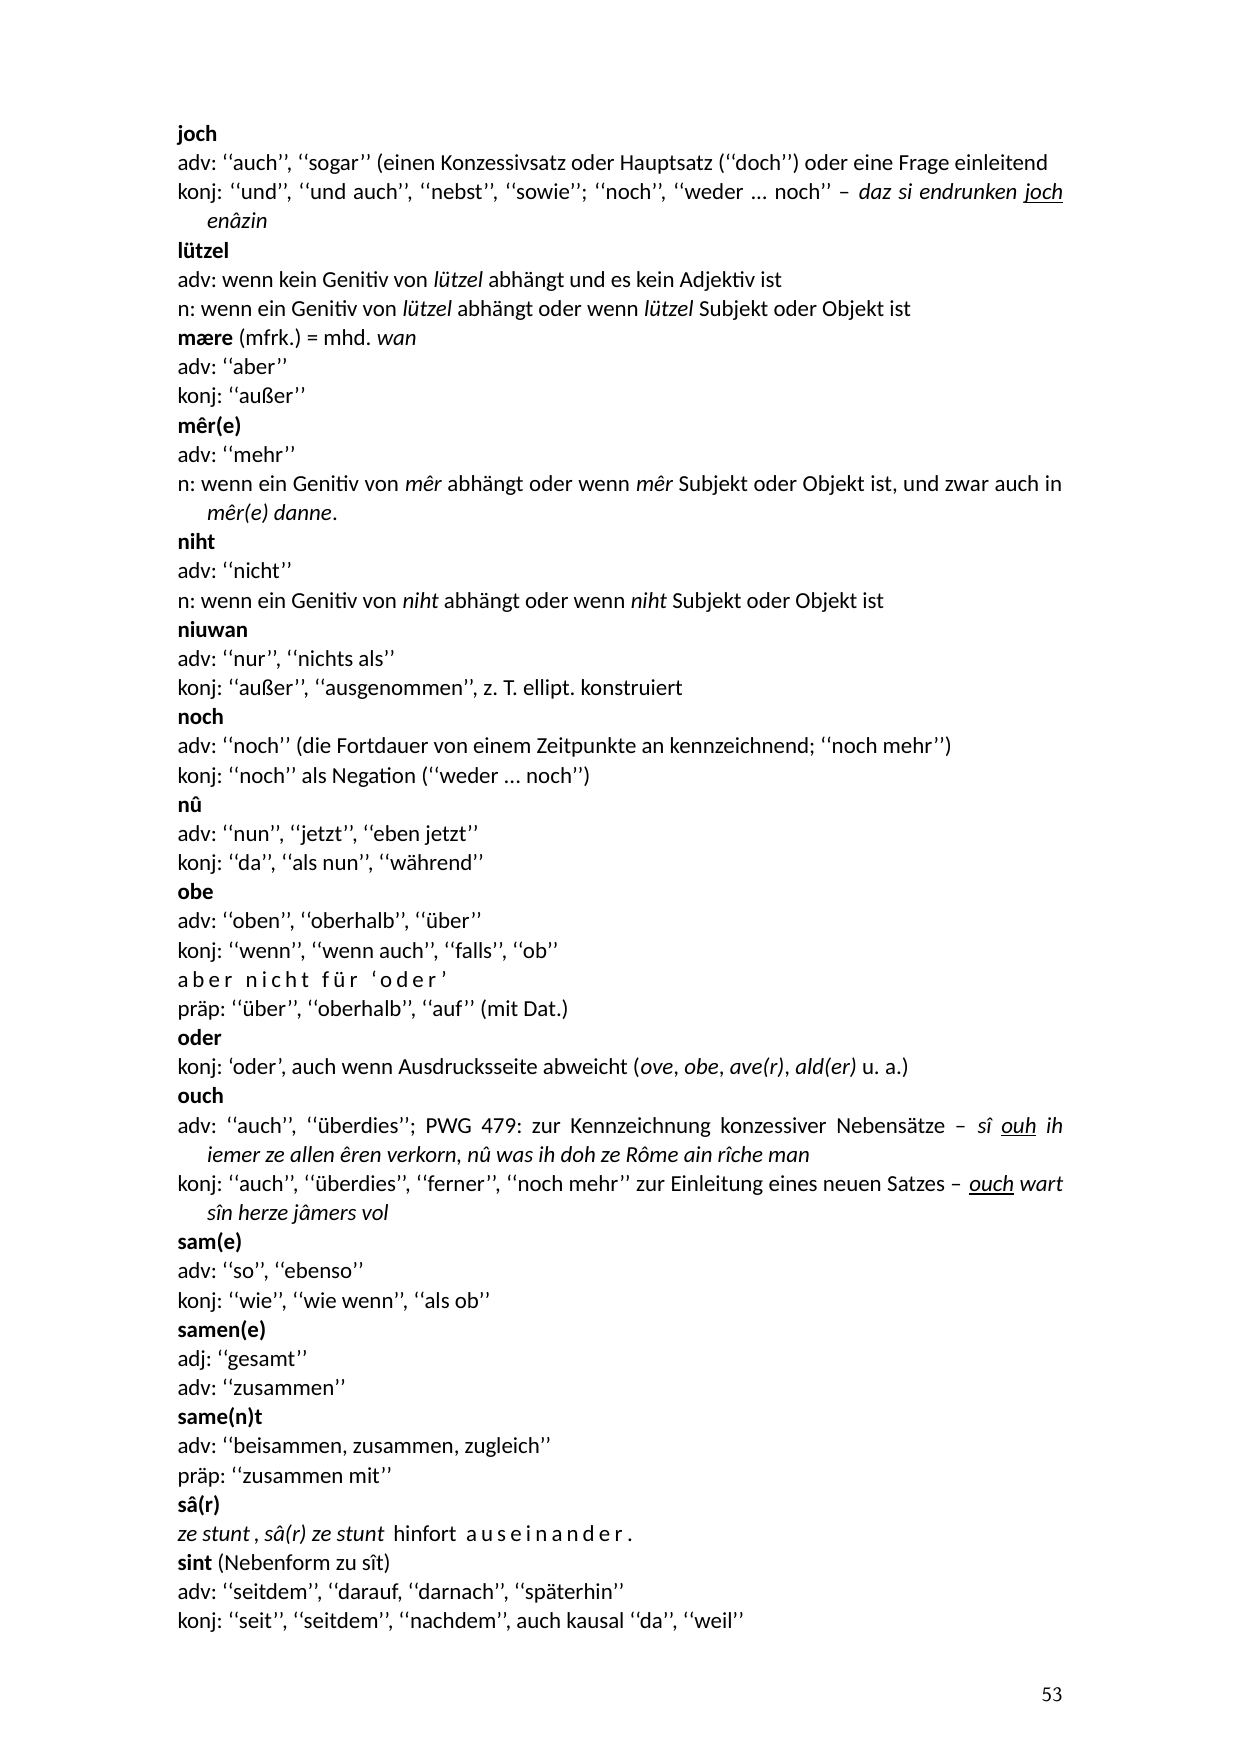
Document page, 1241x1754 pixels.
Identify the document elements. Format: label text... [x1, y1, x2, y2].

text ze stunt, sâ(r) ze stunt hinfort auseinander. [177, 1518, 1063, 1547]
text ouch [177, 1081, 1063, 1110]
text konj: ‘‘außer’’, ‘‘ausgenommen’’, z. T. ellipt. konstruiert [177, 672, 1063, 701]
text mêr(e) [177, 410, 1063, 439]
text n: wenn ein Genitiv von lützel abhängt oder wenn lützel Subjekt oder Objekt ist [177, 293, 1063, 322]
text samen(e) [177, 1314, 1063, 1343]
text adv: ‘‘nicht’’ [177, 556, 1063, 585]
text adv: ‘‘nun’’, ‘‘jetzt’’, ‘‘eben jetzt’’ [177, 818, 1063, 847]
text obe [177, 876, 1063, 906]
text konj: ‘‘wenn’’, ‘‘wenn auch’’, ‘‘falls’’, ‘‘ob’’ [177, 935, 1063, 964]
text konj: ‘oder’, auch wenn Ausdrucksseite abweicht (ove, obe, ave(r), ald(er) u. a.) [177, 1051, 1063, 1081]
text konj: ‘‘noch’’ als Negation (‘‘weder ... noch’’) [177, 760, 1063, 789]
text n: wenn ein Genitiv von mêr abhängt oder wenn mêr Subjekt oder Objekt ist, und zwar auch in mêr(e) danne. [177, 468, 1063, 526]
text niht [177, 526, 1063, 556]
text oder [177, 1022, 1063, 1051]
text same(n)t [177, 1401, 1063, 1431]
text niuwan [177, 614, 1063, 643]
text sâ(r) [177, 1489, 1063, 1518]
text n: wenn ein Genitiv von niht abhängt oder wenn niht Subjekt oder Objekt ist [177, 585, 1063, 614]
text adv: ‘‘noch’’ (die Fortdauer von einem Zeitpunkte an kennzeichnend; ‘‘noch mehr’’) [177, 731, 1063, 760]
text adv: ‘‘aber’’ [177, 351, 1063, 381]
text mære (mfrk.) = mhd. wan [177, 322, 1063, 351]
text adv: ‘‘mehr’’ [177, 439, 1063, 468]
text adv: ‘‘oben’’, ‘‘oberhalb’’, ‘‘über’’ [177, 906, 1063, 935]
text adv: wenn kein Genitiv von lützel abhängt und es kein Adjektiv ist [177, 264, 1063, 293]
text adj: ‘‘gesamt’’ [177, 1343, 1063, 1372]
text konj: ‘‘außer’’ [177, 381, 1063, 410]
text präp: ‘‘über’’, ‘‘oberhalb’’, ‘‘auf’’ (mit Dat.) [177, 993, 1063, 1022]
text adv: ‘‘auch’’, ‘‘überdies’’; PWG 479: zur Kennzeichnung konzessiver Nebensätze – sî ouh ih iemer ze allen êren verkorn, nû was ih doh ze Rôme ain rîche man [177, 1110, 1063, 1168]
text adv: ‘‘nur’’, ‘‘nichts als’’ [177, 643, 1063, 672]
text sint (Nebenform zu sît) [177, 1547, 1063, 1576]
text konj: ‘‘und’’, ‘‘und auch’’, ‘‘nebst’’, ‘‘sowie’’; ‘‘noch’’, ‘‘weder ... noch’’ – daz si endrunken joch enâzin [177, 176, 1063, 235]
text joch [177, 118, 1063, 147]
text adv: ‘‘auch’’, ‘‘sogar’’ (einen Konzessivsatz oder Hauptsatz (‘‘doch’’) oder eine Frage einleitend [177, 147, 1063, 176]
text noch [177, 701, 1063, 731]
text lützel [177, 235, 1063, 264]
text nû [177, 789, 1063, 818]
text konj: ‘‘da’’, ‘‘als nun’’, ‘‘während’’ [177, 847, 1063, 876]
text adv: ‘‘so’’, ‘‘ebenso’’ [177, 1256, 1063, 1285]
text konj: ‘‘seit’’, ‘‘seitdem’’, ‘‘nachdem’’, auch kausal ‘‘da’’, ‘‘weil’’ [177, 1606, 1063, 1635]
text adv: ‘‘zusammen’’ [177, 1372, 1063, 1401]
text adv: ‘‘beisammen, zusammen, zugleich’’ [177, 1431, 1063, 1460]
text konj: ‘‘wie’’, ‘‘wie wenn’’, ‘‘als ob’’ [177, 1285, 1063, 1314]
text aber nicht für ‘oder’ [177, 964, 1063, 993]
text präp: ‘‘zusammen mit’’ [177, 1460, 1063, 1489]
text sam(e) [177, 1226, 1063, 1256]
text adv: ‘‘seitdem’’, ‘‘darauf, ‘‘darnach’’, ‘‘späterhin’’ [177, 1576, 1063, 1606]
text konj: ‘‘auch’’, ‘‘überdies’’, ‘‘ferner’’, ‘‘noch mehr’’ zur Einleitung eines neuen Satzes – ouch wart sîn herze jâmers vol [177, 1168, 1063, 1226]
